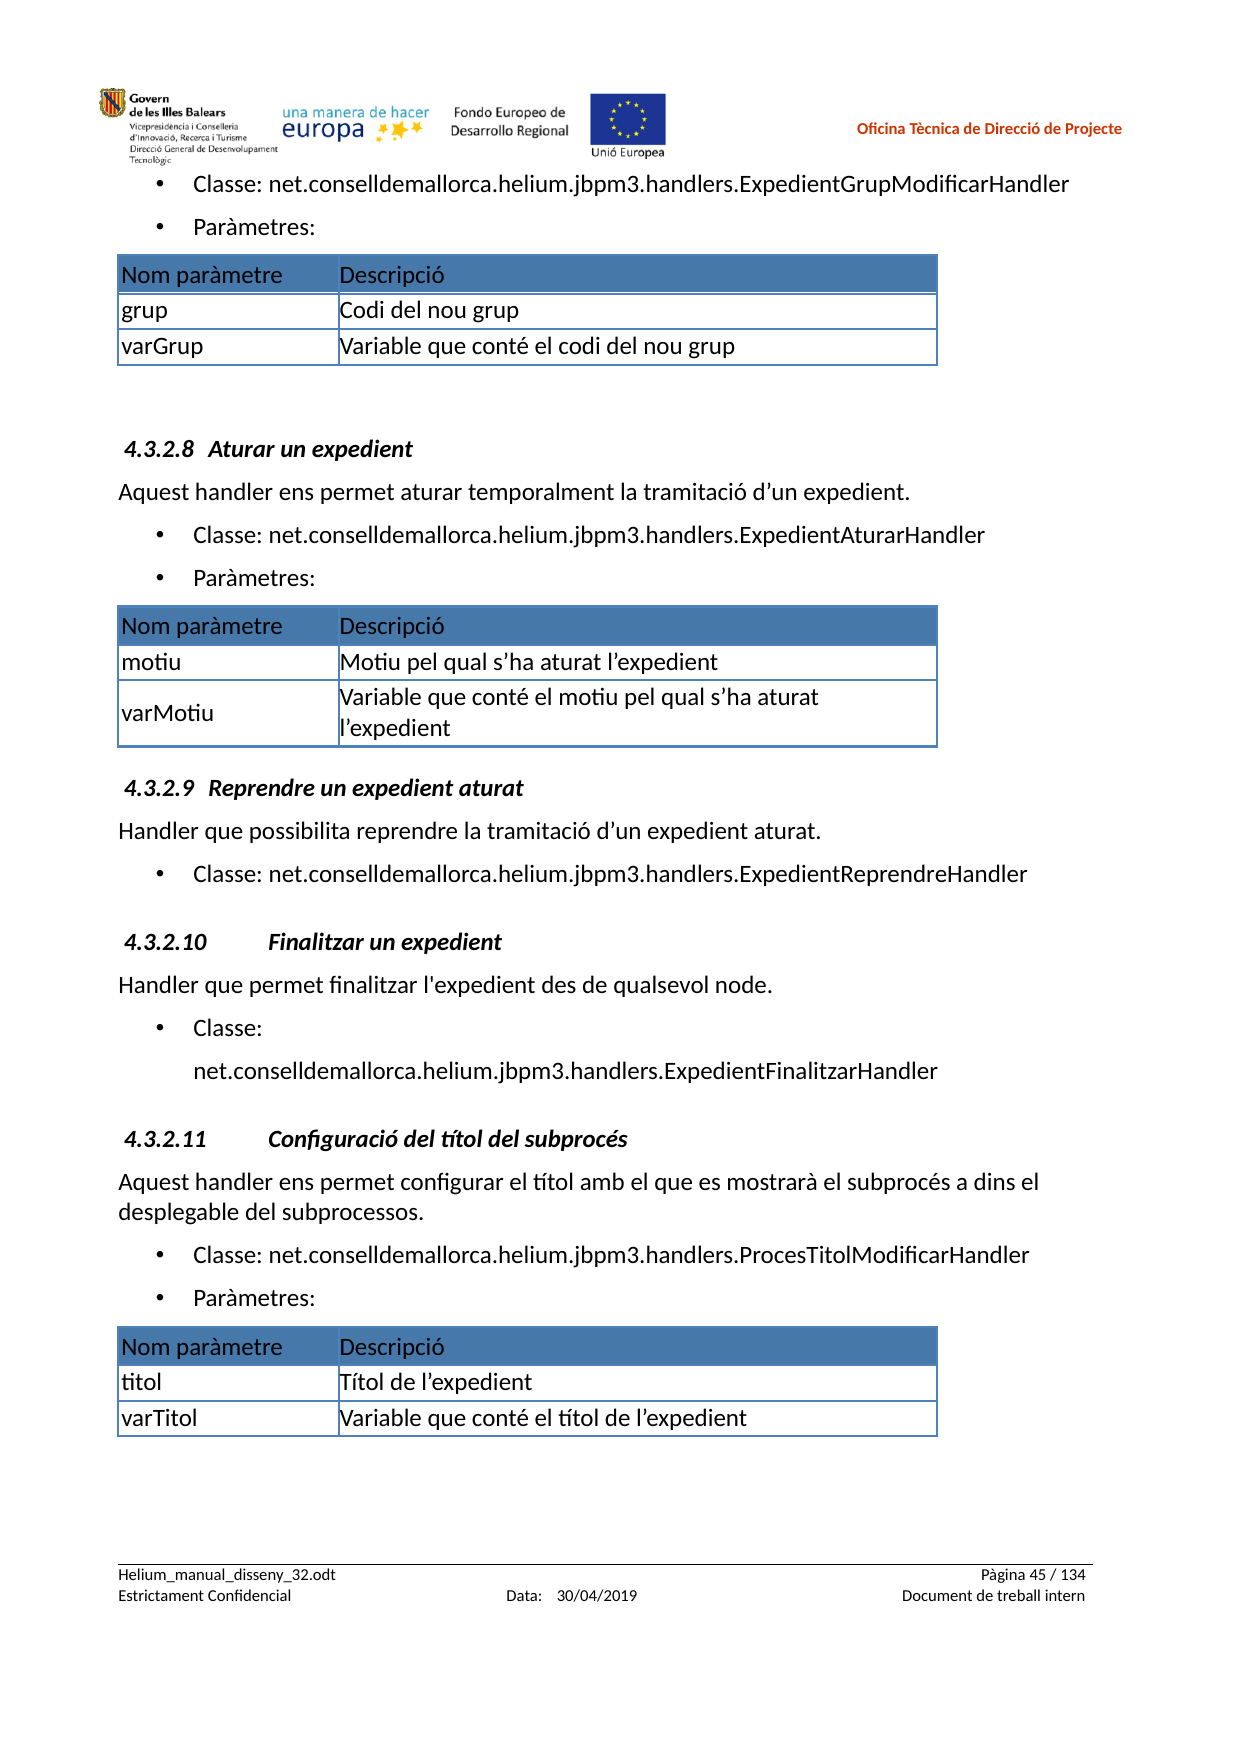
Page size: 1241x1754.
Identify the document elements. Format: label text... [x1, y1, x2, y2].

table_cell varGrup [119, 330, 338, 363]
table_cell grup [119, 295, 338, 328]
table_cell titol [119, 1366, 338, 1399]
list Classe: net.conselldemallorca.helium.jbpm3.handlers.ProcesTitolModificarHandler [156, 1239, 1122, 1270]
table_cell Variable que conté el codi del nou grup [340, 330, 936, 363]
list Classe: net.conselldemallorca.helium.jbpm3.handlers.ExpedientAturarHandler [156, 519, 1122, 550]
text Aquest handler ens permet configurar el títol amb el que es mostrarà el subprocés a dins el desplegable del subprocessos. [118, 1166, 1122, 1227]
list Paràmetres: [156, 562, 1122, 593]
text Handler que possibilita reprendre la tramitació d’un expedient aturat. [118, 815, 1122, 846]
text Aquest handler ens permet aturar temporalment la tramitació d’un expedient. [118, 476, 1122, 507]
table_header Nom paràmetre [119, 608, 338, 644]
table_cell Variable que conté el motiu pel qual s’ha aturat l’expedient [340, 681, 936, 745]
list Paràmetres: [156, 1283, 1122, 1313]
list Paràmetres: [156, 211, 1122, 241]
table_cell Motiu pel qual s’ha aturat l’expedient [340, 646, 936, 679]
table_header Descripció [340, 256, 936, 292]
table_cell varTitol [119, 1402, 338, 1435]
table_header Nom paràmetre [119, 1328, 338, 1364]
table_cell Variable que conté el títol de l’expedient [340, 1402, 936, 1435]
table_header Descripció [340, 608, 936, 644]
list Classe: net.conselldemallorca.helium.jbpm3.handlers.ExpedientGrupModificarHandler [156, 168, 1122, 198]
text Handler que permet finalitzar l'expedient des de qualsevol node. [118, 969, 1122, 1000]
subtitle Aturar un expedient [118, 433, 1122, 464]
list Classe: net.conselldemallorca.helium.jbpm3.handlers.ExpedientReprendreHandler [156, 858, 1122, 889]
table_cell Títol de l’expedient [340, 1366, 936, 1399]
list Classe: [156, 1012, 1122, 1043]
picture [99, 87, 668, 166]
table_cell motiu [119, 646, 338, 679]
list net.conselldemallorca.helium.jbpm3.handlers.ExpedientFinalitzarHandler [156, 1055, 1122, 1086]
table_cell Codi del nou grup [340, 295, 936, 328]
table_header Descripció [340, 1328, 936, 1364]
subtitle Reprendre un expedient aturat [118, 772, 1122, 803]
subtitle Finalitzar un expedient [118, 926, 1122, 957]
subtitle Configuració del títol del subprocés [118, 1123, 1122, 1153]
table_cell varMotiu [119, 681, 338, 745]
table_header Nom paràmetre [119, 256, 338, 292]
